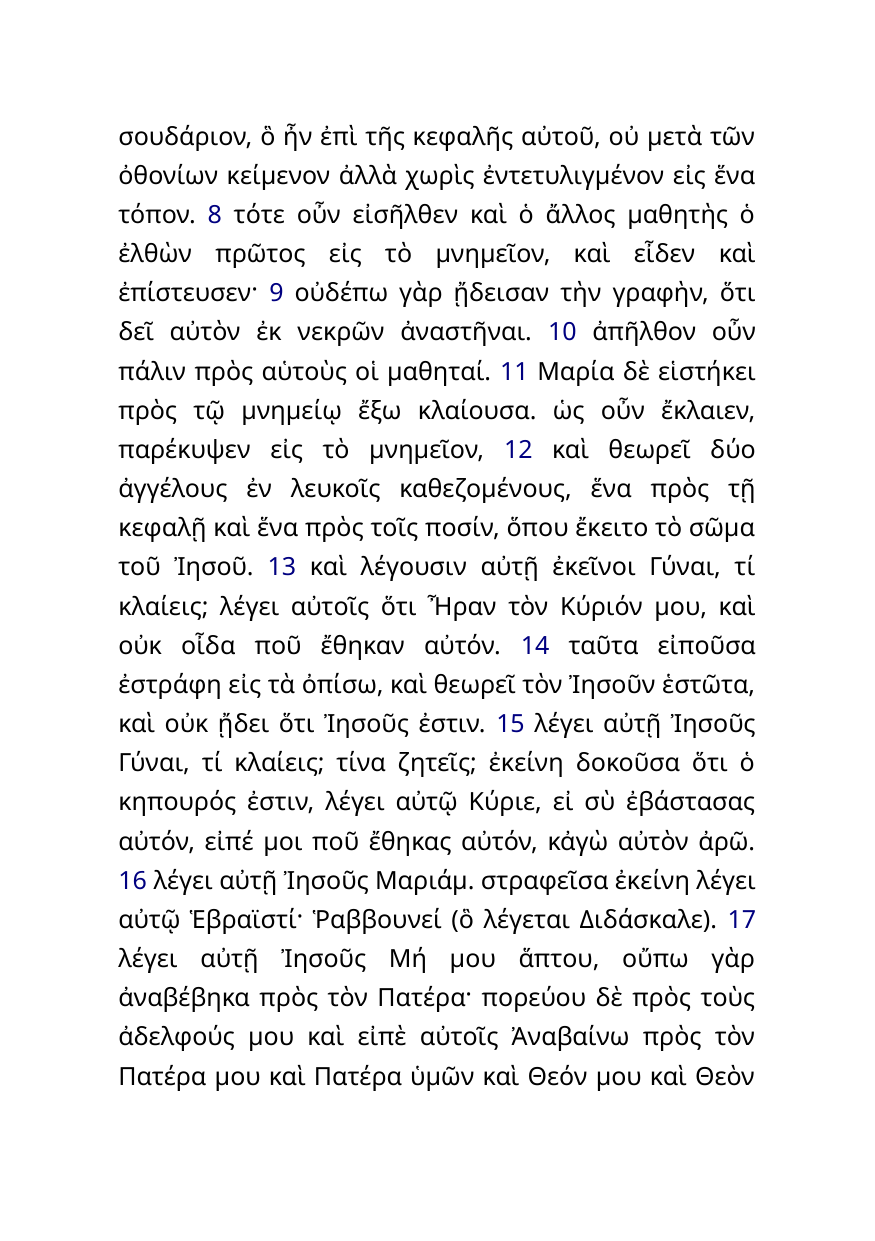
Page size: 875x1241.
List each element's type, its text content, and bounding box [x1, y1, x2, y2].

text σουδάριον, ὃ ἦν ἐπὶ τῆς κεφαλῆς αὐτοῦ, οὐ μετὰ τῶν ὀθονίων κείμενον ἀλλὰ χωρὶς ἐντετυλιγμένον εἰς ἕνα τόπον. 8 τότε οὖν εἰσῆλθεν καὶ ὁ ἄλλος μαθητὴς ὁ ἐλθὼν πρῶτος εἰς τὸ μνημεῖον, καὶ εἶδεν καὶ ἐπίστευσεν· 9 οὐδέπω γὰρ ᾔδεισαν τὴν γραφὴν, ὅτι δεῖ αὐτὸν ἐκ νεκρῶν ἀναστῆναι. 10 ἀπῆλθον οὖν πάλιν πρὸς αὑτοὺς οἱ μαθηταί. 11 Μαρία δὲ εἱστήκει πρὸς τῷ μνημείῳ ἔξω κλαίουσα. ὡς οὖν ἔκλαιεν, παρέκυψεν εἰς τὸ μνημεῖον, 12 καὶ θεωρεῖ δύο ἀγγέλους ἐν λευκοῖς καθεζομένους, ἕνα πρὸς τῇ κεφαλῇ καὶ ἕνα πρὸς τοῖς ποσίν, ὅπου ἔκειτο τὸ σῶμα τοῦ Ἰησοῦ. 13 καὶ λέγουσιν αὐτῇ ἐκεῖνοι Γύναι, τί κλαίεις; λέγει αὐτοῖς ὅτι Ἦραν τὸν Κύριόν μου, καὶ οὐκ οἶδα ποῦ ἔθηκαν αὐτόν. 14 ταῦτα εἰποῦσα ἐστράφη εἰς τὰ ὀπίσω, καὶ θεωρεῖ τὸν Ἰησοῦν ἑστῶτα, καὶ οὐκ ᾔδει ὅτι Ἰησοῦς ἐστιν. 15 λέγει αὐτῇ Ἰησοῦς Γύναι, τί κλαίεις; τίνα ζητεῖς; ἐκείνη δοκοῦσα ὅτι ὁ κηπουρός ἐστιν, λέγει αὐτῷ Κύριε, εἰ σὺ ἐβάστασας αὐτόν, εἰπέ μοι ποῦ ἔθηκας αὐτόν, κἀγὼ αὐτὸν ἀρῶ. 16 λέγει αὐτῇ Ἰησοῦς Μαριάμ. στραφεῖσα ἐκείνη λέγει αὐτῷ Ἑβραϊστί· Ῥαββουνεί (ὃ λέγεται Διδάσκαλε). 17 λέγει αὐτῇ Ἰησοῦς Μή μου ἅπτου, οὔπω γὰρ ἀναβέβηκα πρὸς τὸν Πατέρα· πορεύου δὲ πρὸς τοὺς ἀδελφούς μου καὶ εἰπὲ αὐτοῖς Ἀναβαίνω πρὸς τὸν Πατέρα μου καὶ Πατέρα ὑμῶν καὶ Θεόν μου καὶ Θεὸν [118, 118, 756, 1092]
